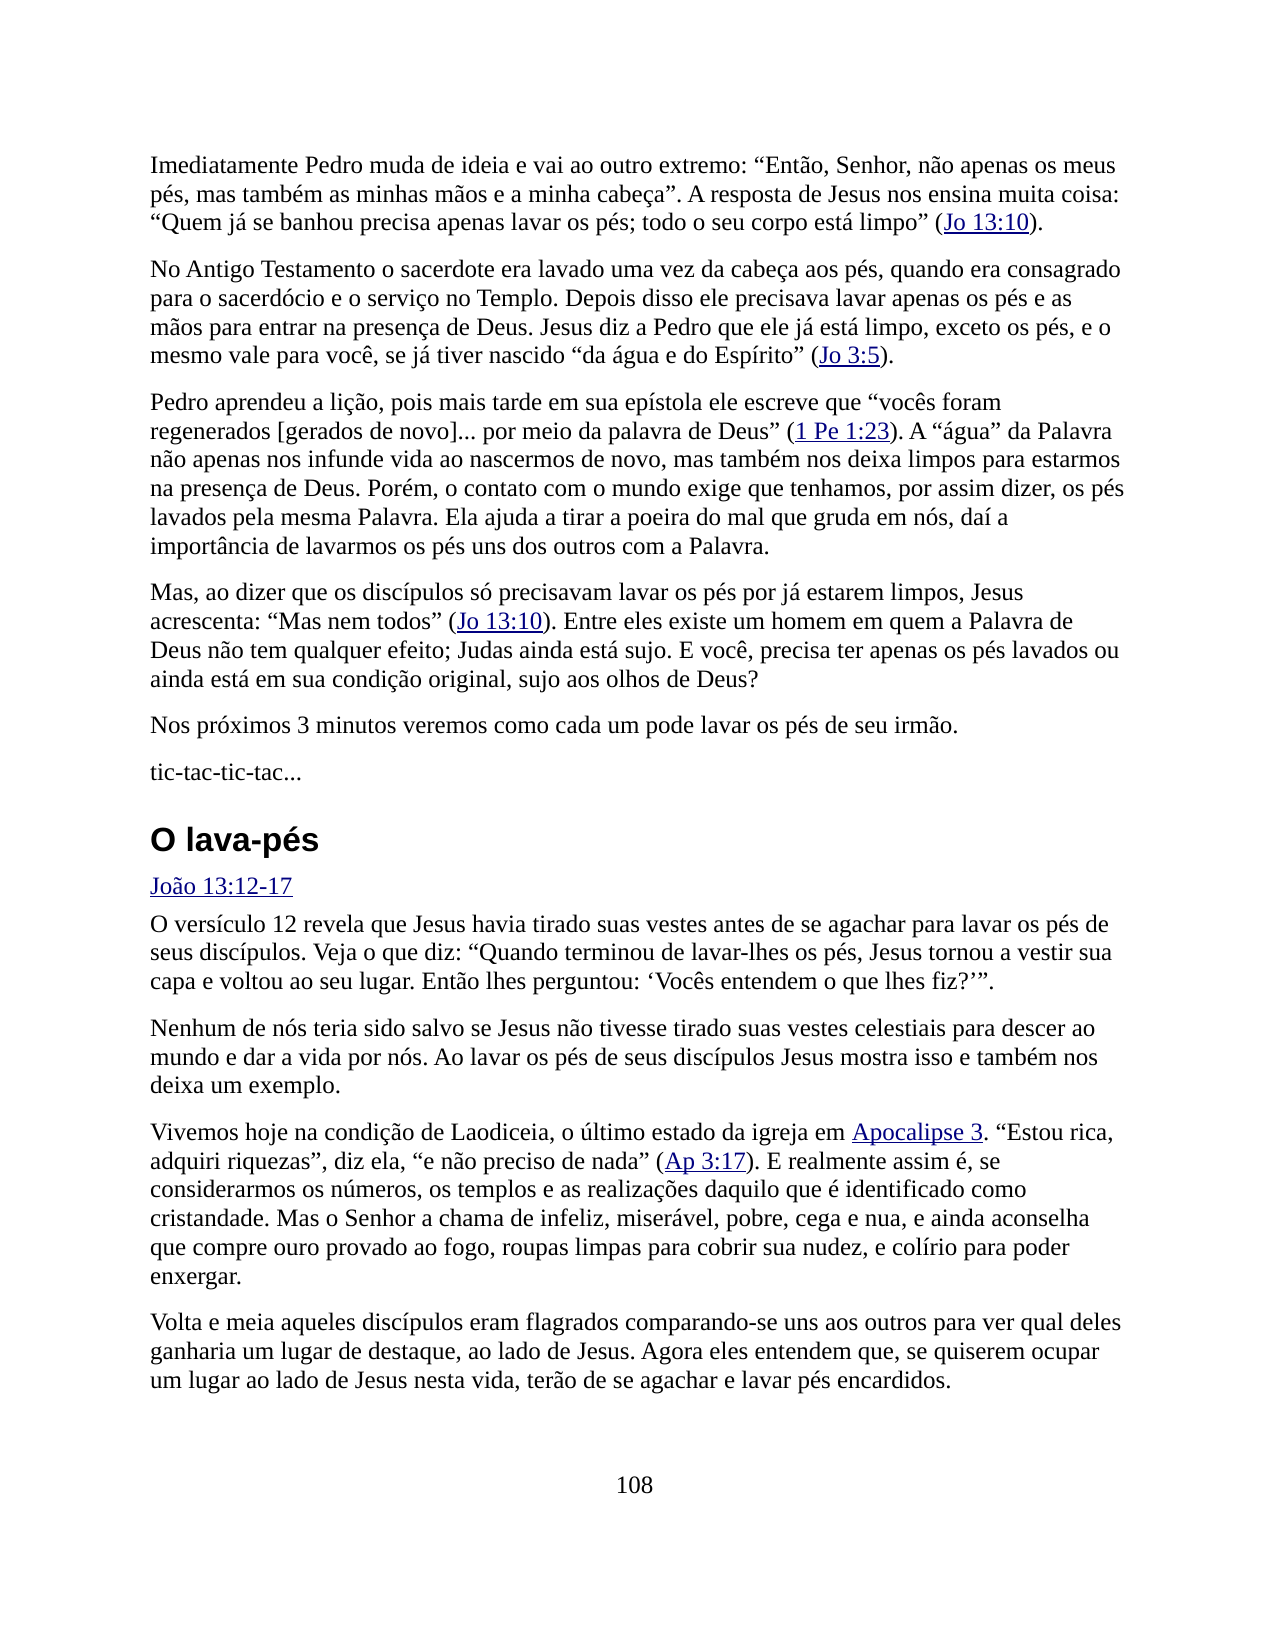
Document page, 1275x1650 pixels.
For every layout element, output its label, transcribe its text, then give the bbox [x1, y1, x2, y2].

text João 13:12-17 [150, 871, 1125, 900]
text Vivemos hoje na condição de Laodiceia, o último estado da igreja em Apocalipse 3. “Estou rica, adquiri riquezas”, diz ela, “e não preciso de nada” (Ap 3:17). E realmente assim é, se considerarmos os números, os templos e as realizações daquilo que é identificado como cristandade. Mas o Senhor a chama de infeliz, miserável, pobre, cega e nua, e ainda aconselha que compre ouro provado ao fogo, roupas limpas para cobrir sua nudez, e colírio para poder enxergar. [150, 1117, 1125, 1289]
text Volta e meia aqueles discípulos eram flagrados comparando-se uns aos outros para ver qual deles ganharia um lugar de destaque, ao lado de Jesus. Agora eles entendem que, se quiserem ocupar um lugar ao lado de Jesus nesta vida, terão de se agachar e lavar pés encardidos. [150, 1307, 1125, 1394]
text tic-tac-tic-tac... [150, 757, 1125, 786]
text Imediatamente Pedro muda de ideia e vai ao outro extremo: “Então, Senhor, não apenas os meus pés, mas também as minhas mãos e a minha cabeça”. A resposta de Jesus nos ensina muita coisa: “Quem já se banhou precisa apenas lavar os pés; todo o seu corpo está limpo” (Jo 13:10). [150, 150, 1125, 236]
text Mas, ao dizer que os discípulos só precisavam lavar os pés por já estarem limpos, Jesus acrescenta: “Mas nem todos” (Jo 13:10). Entre eles existe um homem em quem a Palavra de Deus não tem qualquer efeito; Judas ainda está sujo. E você, precisa ter apenas os pés lavados ou ainda está em sua condição original, sujo aos olhos de Deus? [150, 577, 1125, 692]
text Nos próximos 3 minutos veremos como cada um pode lavar os pés de seu irmão. [150, 710, 1125, 739]
subtitle O lava-pés [150, 820, 1125, 858]
text O versículo 12 revela que Jesus havia tirado suas vestes antes de se agachar para lavar os pés de seus discípulos. Veja o que diz: “Quando terminou de lavar-lhes os pés, Jesus tornou a vestir sua capa e voltou ao seu lugar. Então lhes perguntou: ‘Vocês entendem o que lhes fiz?’”. [150, 909, 1125, 995]
text No Antigo Testamento o sacerdote era lavado uma vez da cabeça aos pés, quando era consagrado para o sacerdócio e o serviço no Templo. Depois disso ele precisava lavar apenas os pés e as mãos para entrar na presença de Deus. Jesus diz a Pedro que ele já está limpo, exceto os pés, e o mesmo vale para você, se já tiver nascido “da água e do Espírito” (Jo 3:5). [150, 254, 1125, 369]
text Pedro aprendeu a lição, pois mais tarde em sua epístola ele escreve que “vocês foram regenerados [gerados de novo]... por meio da palavra de Deus” (1 Pe 1:23). A “água” da Palavra não apenas nos infunde vida ao nascermos de novo, mas também nos deixa limpos para estarmos na presença de Deus. Porém, o contato com o mundo exige que tenhamos, por assim dizer, os pés lavados pela mesma Palavra. Ela ajuda a tirar a poeira do mal que gruda em nós, daí a importância de lavarmos os pés uns dos outros com a Palavra. [150, 387, 1125, 559]
text Nenhum de nós teria sido salvo se Jesus não tivesse tirado suas vestes celestiais para descer ao mundo e dar a vida por nós. Ao lavar os pés de seus discípulos Jesus mostra isso e também nos deixa um exemplo. [150, 1013, 1125, 1099]
